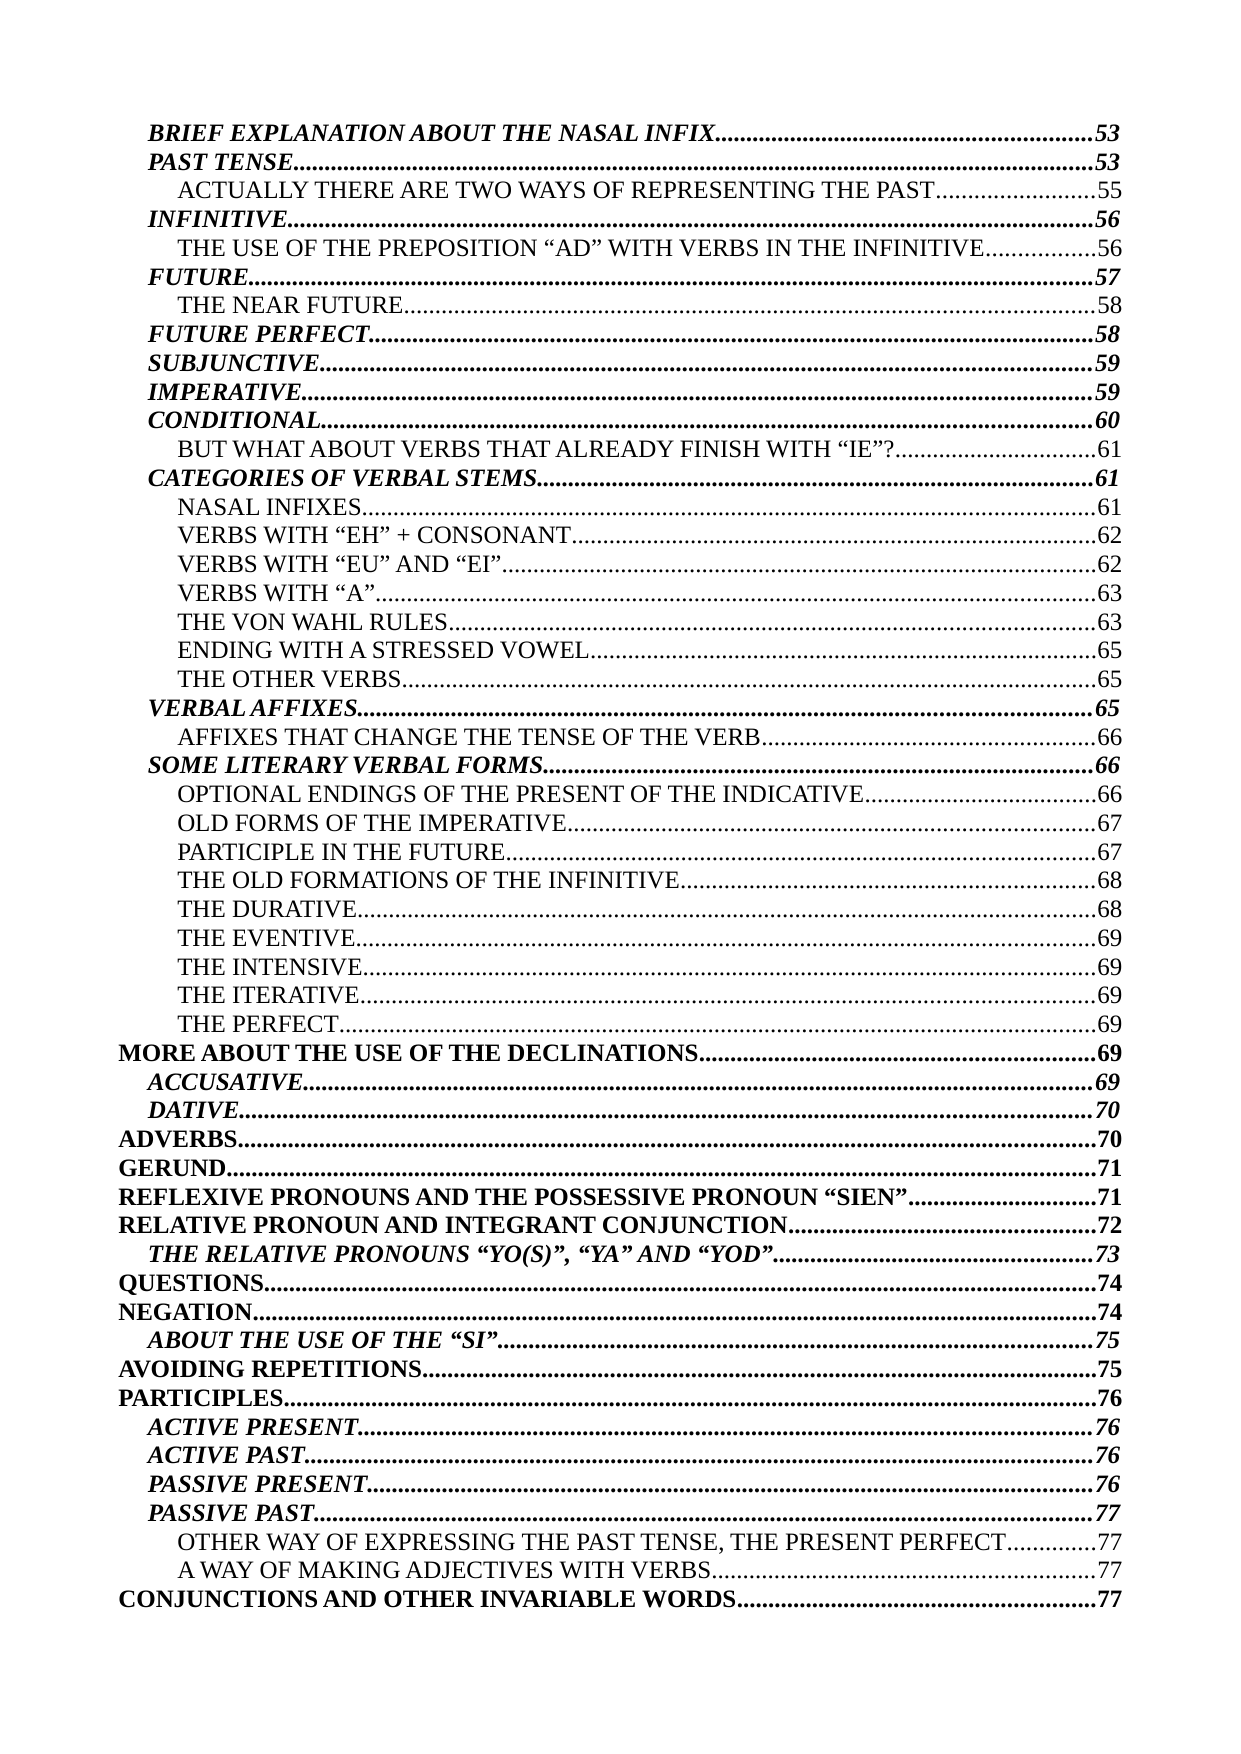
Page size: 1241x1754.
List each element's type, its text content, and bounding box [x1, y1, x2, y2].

text THE OTHER VERBS 65 [177, 664, 1122, 693]
text CONDITIONAL 60 [148, 406, 1122, 434]
text SOME LITERARY VERBAL FORMS 66 [148, 751, 1122, 779]
text ACCUSATIVE 69 [148, 1067, 1122, 1096]
text AVOIDING REPETITIONS 75 [118, 1354, 1122, 1383]
text PARTICIPLES 76 [118, 1383, 1122, 1412]
text ADVERBS 70 [118, 1124, 1122, 1153]
text ACTUALLY THERE ARE TWO WAYS OF REPRESENTING THE PAST 55 [177, 176, 1122, 204]
text BUT WHAT ABOUT VERBS THAT ALREADY FINISH WITH “IE”? 61 [177, 434, 1122, 463]
text GERUND 71 [118, 1153, 1122, 1182]
text A WAY OF MAKING ADJECTIVES WITH VERBS 77 [177, 1556, 1122, 1584]
text CATEGORIES OF VERBAL STEMS 61 [148, 463, 1122, 492]
text FUTURE 57 [148, 262, 1122, 291]
text OTHER WAY OF EXPRESSING THE PAST TENSE, THE PRESENT PERFECT 77 [177, 1527, 1122, 1556]
text DATIVE 70 [148, 1096, 1122, 1124]
text THE VON WAHL RULES 63 [177, 607, 1122, 636]
text THE PERFECT 69 [177, 1009, 1122, 1038]
text PASSIVE PAST 77 [148, 1498, 1122, 1527]
text OPTIONAL ENDINGS OF THE PRESENT OF THE INDICATIVE 66 [177, 779, 1122, 808]
text ENDING WITH A STRESSED VOWEL 65 [177, 636, 1122, 664]
text VERBAL AFFIXES 65 [148, 693, 1122, 722]
text THE ITERATIVE 69 [177, 981, 1122, 1009]
text THE EVENTIVE 69 [177, 923, 1122, 952]
text CONJUNCTIONS AND OTHER INVARIABLE WORDS 77 [118, 1584, 1122, 1613]
text ABOUT THE USE OF THE “SI” 75 [148, 1326, 1122, 1354]
text MORE ABOUT THE USE OF THE DECLINATIONS 69 [118, 1038, 1122, 1067]
text OLD FORMS OF THE IMPERATIVE 67 [177, 808, 1122, 837]
text RELATIVE PRONOUN AND INTEGRANT CONJUNCTION 72 [118, 1211, 1122, 1239]
text THE OLD FORMATIONS OF THE INFINITIVE 68 [177, 866, 1122, 894]
text AFFIXES THAT CHANGE THE TENSE OF THE VERB 66 [177, 722, 1122, 751]
text THE USE OF THE PREPOSITION “AD” WITH VERBS IN THE INFINITIVE 56 [177, 233, 1122, 262]
text IMPERATIVE 59 [148, 377, 1122, 406]
text THE NEAR FUTURE 58 [177, 291, 1122, 319]
text BRIEF EXPLANATION ABOUT THE NASAL INFIX 53 [148, 118, 1122, 147]
text SUBJUNCTIVE 59 [148, 348, 1122, 377]
text THE RELATIVE PRONOUNS “YO(S)”, “YA” AND “YOD” 73 [148, 1239, 1122, 1268]
text THE INTENSIVE 69 [177, 952, 1122, 981]
text VERBS WITH “EH” + CONSONANT 62 [177, 521, 1122, 549]
text THE DURATIVE 68 [177, 894, 1122, 923]
text PARTICIPLE IN THE FUTURE 67 [177, 837, 1122, 866]
text VERBS WITH “EU” AND “EI” 62 [177, 549, 1122, 578]
text NASAL INFIXES 61 [177, 492, 1122, 521]
text PAST TENSE 53 [148, 147, 1122, 176]
text REFLEXIVE PRONOUNS AND THE POSSESSIVE PRONOUN “SIEN” 71 [118, 1182, 1122, 1211]
text QUESTIONS 74 [118, 1268, 1122, 1297]
text ACTIVE PAST 76 [148, 1441, 1122, 1469]
text FUTURE PERFECT 58 [148, 319, 1122, 348]
text VERBS WITH “A” 63 [177, 578, 1122, 607]
text NEGATION 74 [118, 1297, 1122, 1326]
text INFINITIVE 56 [148, 204, 1122, 233]
text ACTIVE PRESENT 76 [148, 1412, 1122, 1441]
text PASSIVE PRESENT 76 [148, 1469, 1122, 1498]
